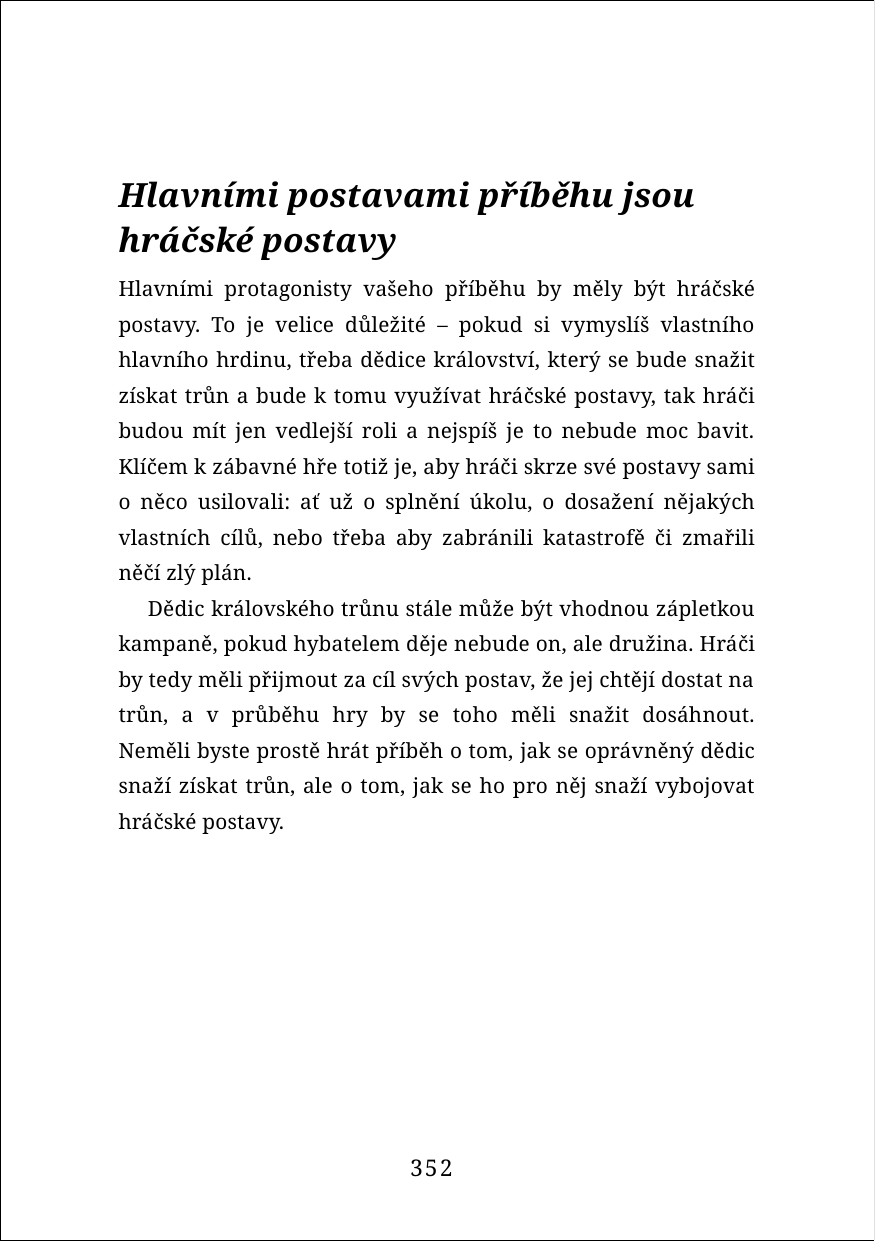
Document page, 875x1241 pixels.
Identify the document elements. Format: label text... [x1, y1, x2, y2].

subtitle Hlavními postavami příběhu jsou hráčské postavy [118, 172, 756, 263]
text Hlavními protagonisty vašeho příběhu by měly být hráčské postavy. To je velice důležité – pokud si vymyslíš vlastního hlavního hrdinu, třeba dědice království, který se bude snažit získat trůn a bude k tomu využívat hráčské postavy, tak hráči budou mít jen vedlejší roli a nejspíš je to nebude moc bavit. Klíčem k zábavné hře totiž je, aby hráči skrze své postavy sami o něco usilovali: ať už o splnění úkolu, o dosažení nějakých vlastních cílů, nebo třeba aby zabránili katastrofě či zmařili něčí zlý plán. Dědic královského trůnu stále může být vhodnou zápletkou kampaně, pokud hybatelem děje nebude on, ale družina. Hráči by tedy měli přijmout za cíl svých postav, že jej chtějí dostat na trůn, a v průběhu hry by se toho měli snažit dosáhnout. Neměli byste prostě hrát příběh o tom, jak se oprávněný dědic snaží získat trůn, ale o tom, jak se ho pro něj snaží vybojovat hráčské postavy. [118, 274, 756, 836]
